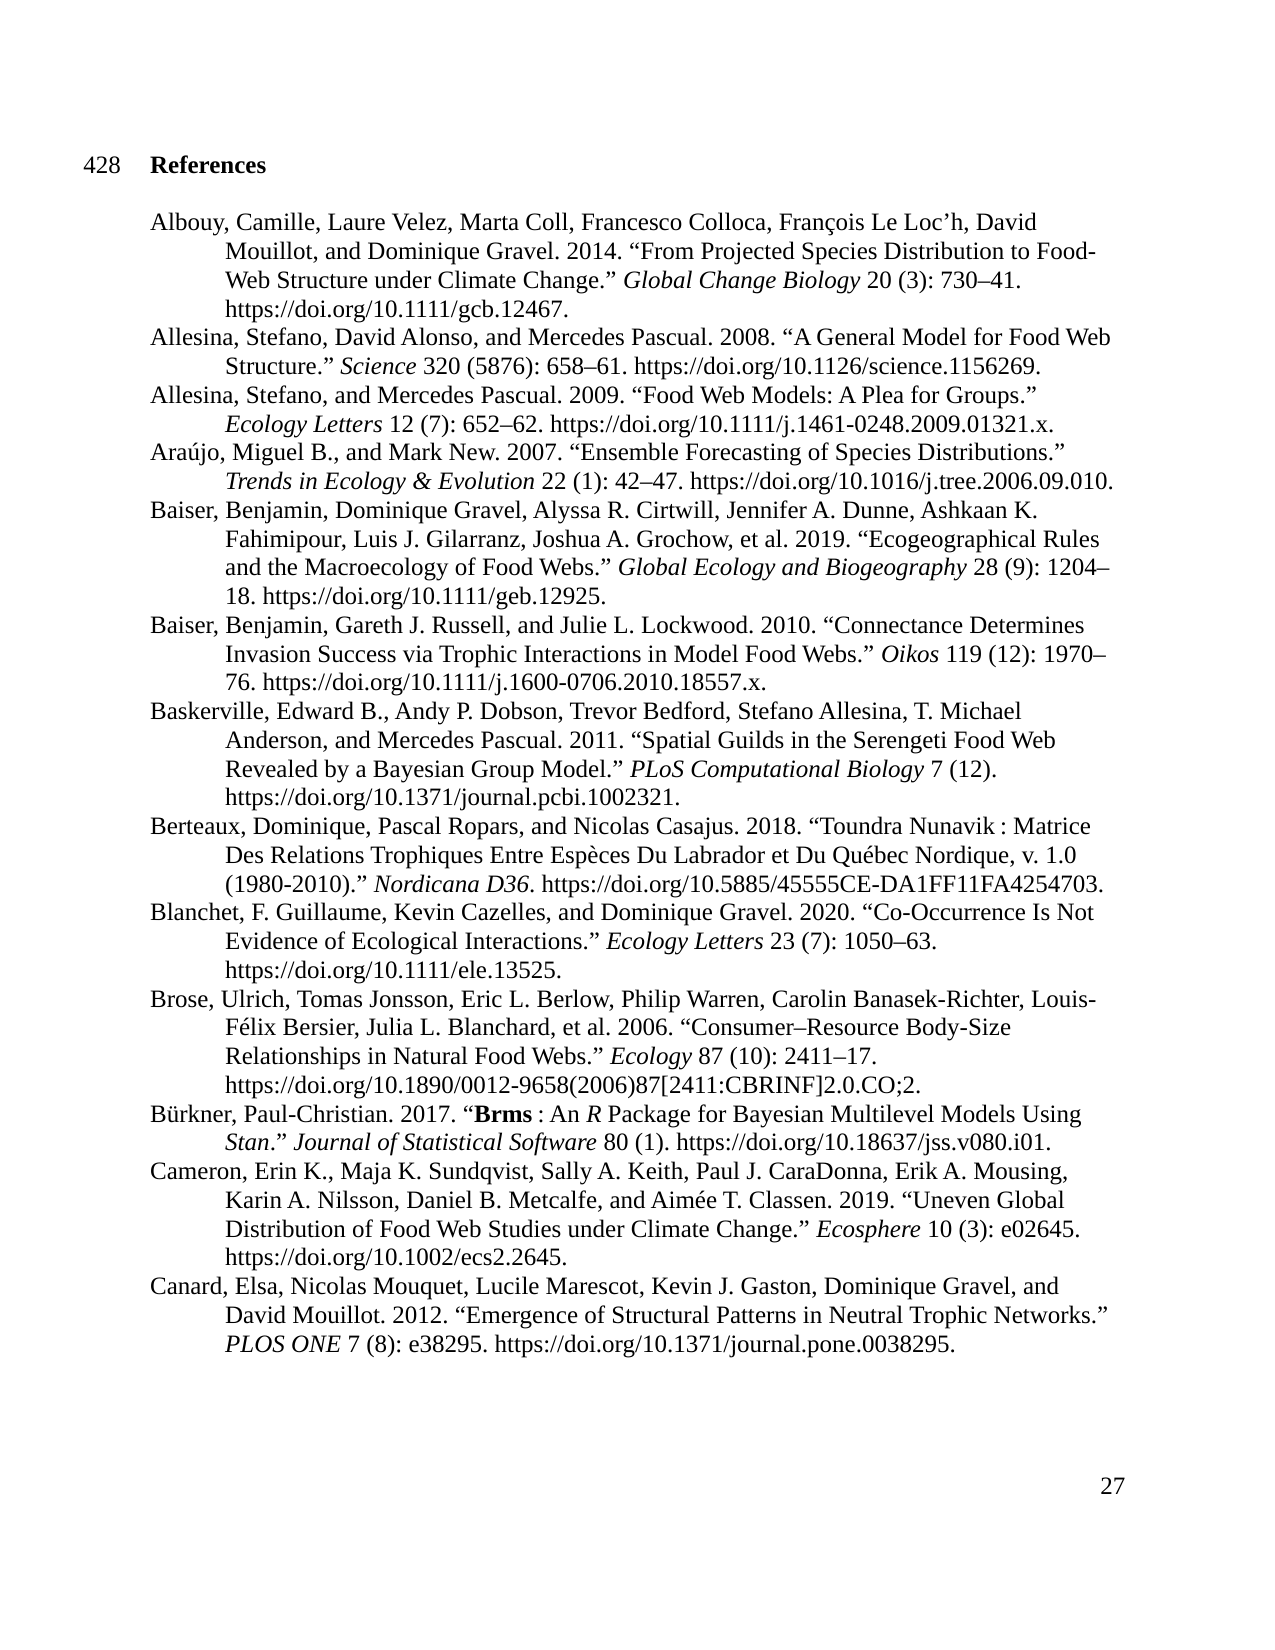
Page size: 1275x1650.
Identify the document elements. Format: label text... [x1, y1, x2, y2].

text Baiser, Benjamin, Dominique Gravel, Alyssa R. Cirtwill, Jennifer A. Dunne, Ashkaan K. Fahimipour, Luis J. Gilarranz, Joshua A. Grochow, et al. 2019. “Ecogeographical Rules and the Macroecology of Food Webs.” Global Ecology and Biogeography 28 (9): 1204–18. https://doi.org/10.1111/geb.12925. [150, 495, 1125, 610]
text Blanchet, F. Guillaume, Kevin Cazelles, and Dominique Gravel. 2020. “Co-Occurrence Is Not Evidence of Ecological Interactions.” Ecology Letters 23 (7): 1050–63. https://doi.org/10.1111/ele.13525. [150, 897, 1125, 984]
text Brose, Ulrich, Tomas Jonsson, Eric L. Berlow, Philip Warren, Carolin Banasek-Richter, Louis-Félix Bersier, Julia L. Blanchard, et al. 2006. “Consumer–Resource Body-Size Relationships in Natural Food Webs.” Ecology 87 (10): 2411–17. https://doi.org/10.1890/0012-9658(2006)87[2411:CBRINF]2.0.CO;2. [150, 984, 1125, 1099]
text Bürkner, Paul-Christian. 2017. “Brms : An R Package for Bayesian Multilevel Models Using Stan.” Journal of Statistical Software 80 (1). https://doi.org/10.18637/jss.v080.i01. [150, 1099, 1125, 1156]
text Baiser, Benjamin, Gareth J. Russell, and Julie L. Lockwood. 2010. “Connectance Determines Invasion Success via Trophic Interactions in Model Food Webs.” Oikos 119 (12): 1970–76. https://doi.org/10.1111/j.1600-0706.2010.18557.x. [150, 610, 1125, 696]
text Cameron, Erin K., Maja K. Sundqvist, Sally A. Keith, Paul J. CaraDonna, Erik A. Mousing, Karin A. Nilsson, Daniel B. Metcalfe, and Aimée T. Classen. 2019. “Uneven Global Distribution of Food Web Studies under Climate Change.” Ecosphere 10 (3): e02645. https://doi.org/10.1002/ecs2.2645. [150, 1156, 1125, 1271]
text Berteaux, Dominique, Pascal Ropars, and Nicolas Casajus. 2018. “Toundra Nunavik : Matrice Des Relations Trophiques Entre Espèces Du Labrador et Du Québec Nordique, v. 1.0 (1980-2010).” Nordicana D36. https://doi.org/10.5885/45555CE-DA1FF11FA4254703. [150, 811, 1125, 897]
text Albouy, Camille, Laure Velez, Marta Coll, Francesco Colloca, François Le Loc’h, David Mouillot, and Dominique Gravel. 2014. “From Projected Species Distribution to Food-Web Structure under Climate Change.” Global Change Biology 20 (3): 730–41. https://doi.org/10.1111/gcb.12467. [150, 207, 1125, 322]
text Allesina, Stefano, David Alonso, and Mercedes Pascual. 2008. “A General Model for Food Web Structure.” Science 320 (5876): 658–61. https://doi.org/10.1126/science.1156269. [150, 322, 1125, 380]
text References [150, 150, 1125, 179]
text Canard, Elsa, Nicolas Mouquet, Lucile Marescot, Kevin J. Gaston, Dominique Gravel, and David Mouillot. 2012. “Emergence of Structural Patterns in Neutral Trophic Networks.” PLOS ONE 7 (8): e38295. https://doi.org/10.1371/journal.pone.0038295. [150, 1271, 1125, 1357]
text Baskerville, Edward B., Andy P. Dobson, Trevor Bedford, Stefano Allesina, T. Michael Anderson, and Mercedes Pascual. 2011. “Spatial Guilds in the Serengeti Food Web Revealed by a Bayesian Group Model.” PLoS Computational Biology 7 (12). https://doi.org/10.1371/journal.pcbi.1002321. [150, 696, 1125, 811]
text Araújo, Miguel B., and Mark New. 2007. “Ensemble Forecasting of Species Distributions.” Trends in Ecology & Evolution 22 (1): 42–47. https://doi.org/10.1016/j.tree.2006.09.010. [150, 437, 1125, 495]
text Allesina, Stefano, and Mercedes Pascual. 2009. “Food Web Models: A Plea for Groups.” Ecology Letters 12 (7): 652–62. https://doi.org/10.1111/j.1461-0248.2009.01321.x. [150, 380, 1125, 437]
